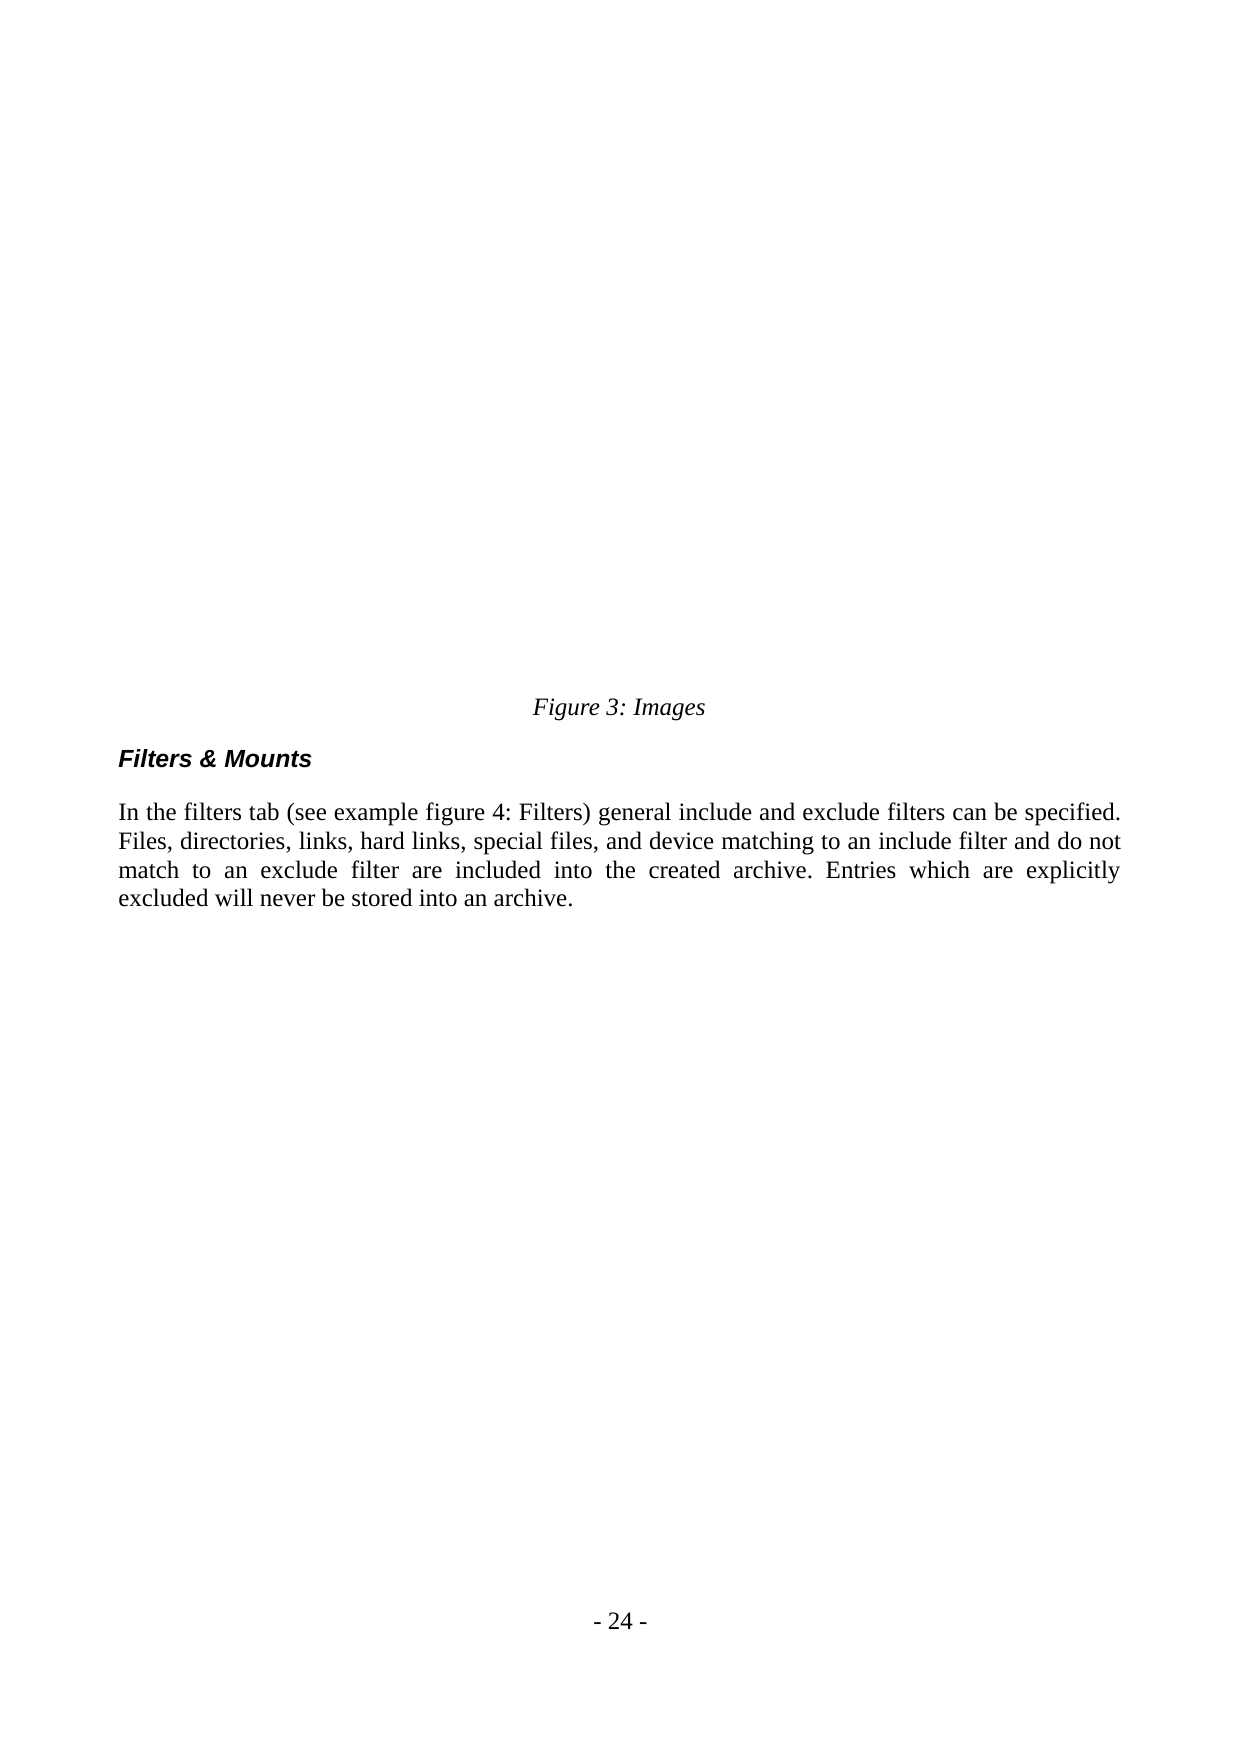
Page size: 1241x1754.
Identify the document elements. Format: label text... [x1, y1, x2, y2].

subtitle Filters & Mounts [118, 118, 1122, 773]
text In the filters tab (see example figure 4: Filters) general include and exclude filters can be specified. Files, directories, links, hard links, special files, and device matching to an include filter and do not match to an exclude filter are included into the created archive. Entries which are explicitly excluded will never be stored into an archive. [118, 797, 1122, 912]
text Figure 3: Images [291, 154, 949, 721]
